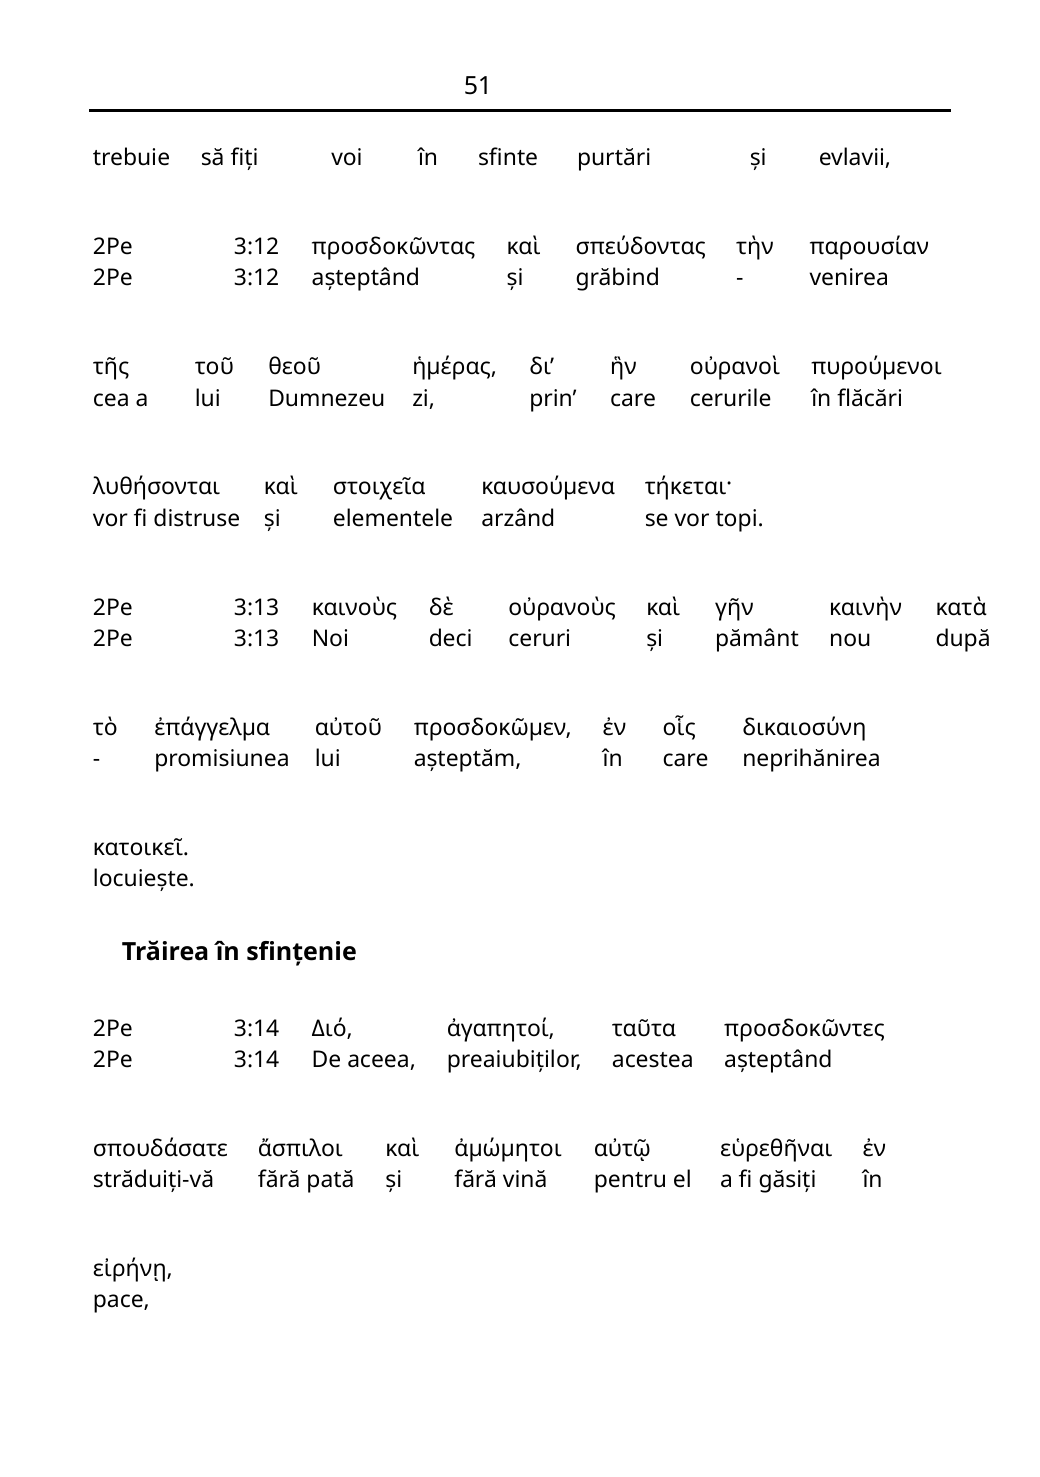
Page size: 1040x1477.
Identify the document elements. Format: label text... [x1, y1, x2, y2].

table_cell De aceea, [307, 1043, 442, 1074]
table_header [720, 981, 912, 1012]
table_cell σπεύδοντας [571, 230, 732, 261]
table_cell 2Pe [89, 261, 229, 293]
table_cell ἀμώμητοι [450, 1132, 589, 1163]
table_cell după [931, 622, 1020, 653]
subtitle Trăirea în sfințenie [92, 934, 948, 968]
table_header [525, 319, 606, 350]
table_cell purtări [573, 141, 745, 172]
table_header [190, 319, 264, 350]
table_cell αὐτῷ [590, 1132, 716, 1163]
table_header [523, 1341, 658, 1372]
table_header [230, 981, 307, 1012]
table_header [307, 1341, 376, 1372]
table_cell nou [825, 622, 931, 653]
table_header [409, 679, 598, 711]
table_cell γῆν [711, 590, 825, 622]
table_cell ἄσπιλοι [254, 1132, 381, 1163]
table_cell Noi [308, 622, 424, 653]
table_cell τὸ [89, 711, 150, 742]
table_cell 3:14 [230, 1043, 307, 1074]
table_header [450, 1341, 523, 1372]
table_cell καινὴν [825, 590, 931, 622]
table_header [307, 199, 502, 230]
table_header [658, 1341, 757, 1372]
table_cell se vor topi. [640, 502, 787, 533]
table_cell fără pată [254, 1163, 381, 1194]
table_header [931, 559, 1020, 590]
table_cell οὐρανοὶ [685, 350, 807, 381]
table_cell străduiți-vă [89, 1163, 253, 1194]
table_cell pământ [711, 622, 825, 653]
table_header [150, 679, 310, 711]
table_cell care [658, 742, 738, 773]
table_cell 2Pe [89, 230, 229, 261]
table_header [858, 1101, 918, 1132]
table_header [571, 199, 732, 230]
table_header [598, 679, 658, 711]
table_cell evlavii, [814, 141, 961, 172]
table_cell προσδοκῶντες [720, 1012, 912, 1043]
table_cell sfinte [474, 141, 573, 172]
table_cell lui [310, 742, 409, 773]
table_header [230, 1341, 307, 1372]
table_cell δι’ [525, 350, 606, 381]
table_cell așteptând [720, 1043, 912, 1074]
table_header [805, 199, 954, 230]
table_cell καινοὺς [308, 590, 424, 622]
table_header [590, 1101, 716, 1132]
table_cell pace, [89, 1283, 199, 1314]
table_header [757, 1341, 979, 1372]
table_header [711, 559, 825, 590]
table_cell καὶ [381, 1132, 450, 1163]
table_cell κατοικεῖ. [89, 831, 219, 862]
table_cell cea a [89, 381, 190, 413]
table_header [89, 199, 229, 230]
table_cell στοιχεῖα [329, 470, 477, 502]
table_cell ταῦτα [608, 1012, 720, 1043]
table_cell οὐρανοὺς [504, 590, 642, 622]
table_header [308, 559, 424, 590]
table_cell παρουσίαν [805, 230, 954, 261]
table_cell în flăcări [807, 381, 964, 413]
table_cell εἰρήνῃ, [89, 1252, 199, 1283]
table_cell εὑρεθῆναι [716, 1132, 858, 1163]
table_cell prin’ [525, 381, 606, 413]
table_header [502, 199, 571, 230]
table_cell grăbind [571, 261, 732, 293]
table_cell ἐπάγγελμα [150, 711, 310, 742]
table_header [329, 439, 477, 470]
table_cell 3:13 [230, 622, 307, 653]
table_header [658, 679, 738, 711]
table_cell și [502, 261, 571, 293]
table_header [825, 559, 931, 590]
table_cell καὶ [260, 470, 328, 502]
table_header [260, 439, 328, 470]
table_cell τήκεται· [640, 470, 787, 502]
table_cell - [732, 261, 805, 293]
table_cell πυρούμενοι [807, 350, 964, 381]
table_cell ἀγαπητοί, [443, 1012, 607, 1043]
table_cell Διό, [307, 1012, 442, 1043]
table_header [89, 799, 219, 831]
table_header [89, 1341, 229, 1372]
table_header [450, 1101, 589, 1132]
table_header [408, 319, 525, 350]
table_header [443, 981, 607, 1012]
table_header [89, 439, 259, 470]
table_cell καὶ [502, 230, 571, 261]
table_cell și [745, 141, 814, 172]
table_header [89, 679, 150, 711]
table_cell pentru el [590, 1163, 716, 1194]
table_header [230, 559, 307, 590]
table_cell locuiește. [89, 862, 219, 893]
table_header [608, 981, 720, 1012]
table_cell 2Pe [89, 622, 229, 653]
table_cell zi, [408, 381, 525, 413]
table_header [310, 679, 409, 711]
table_header [424, 559, 504, 590]
table_cell în [414, 141, 474, 172]
table_cell 3:13 [230, 590, 307, 622]
table_cell fără vină [450, 1163, 589, 1194]
table_header [230, 199, 307, 230]
table_header [642, 559, 711, 590]
table_cell λυθήσονται [89, 470, 259, 502]
table_cell κατὰ [931, 590, 1020, 622]
table_cell așteptând [307, 261, 502, 293]
table_cell promisiunea [150, 742, 310, 773]
table_cell οἷς [658, 711, 738, 742]
table_cell αὐτοῦ [310, 711, 409, 742]
table_cell 3:14 [230, 1012, 307, 1043]
table_header [89, 1101, 253, 1132]
table_cell ἐν [858, 1132, 918, 1163]
table_cell ἐν [598, 711, 658, 742]
table_header [738, 679, 900, 711]
table_cell 2Pe [89, 1012, 229, 1043]
table_cell așteptăm, [409, 742, 598, 773]
table_cell în [598, 742, 658, 773]
table_cell cerurile [685, 381, 807, 413]
table_cell să fiți [196, 141, 327, 172]
table_cell 3:12 [230, 230, 307, 261]
table_cell și [260, 502, 328, 533]
table_cell προσδοκῶμεν, [409, 711, 598, 742]
table_cell neprihănirea [738, 742, 900, 773]
table_cell ἡμέρας, [408, 350, 525, 381]
table_header [89, 981, 229, 1012]
table_header [89, 1221, 199, 1252]
table_cell καὶ [642, 590, 711, 622]
table_cell acestea [608, 1043, 720, 1074]
table_cell Dumnezeu [264, 381, 408, 413]
table_header [640, 439, 787, 470]
table_cell τῆς [89, 350, 190, 381]
table_cell ceruri [504, 622, 642, 653]
table_cell și [381, 1163, 450, 1194]
table_header [716, 1101, 858, 1132]
table_header [307, 981, 442, 1012]
table_cell arzând [477, 502, 640, 533]
table_cell καυσούμενα [477, 470, 640, 502]
table_cell a fi găsiți [716, 1163, 858, 1194]
table_cell τὴν [732, 230, 805, 261]
table_cell și [642, 622, 711, 653]
table_header [732, 199, 805, 230]
table_cell în [858, 1163, 918, 1194]
table_cell lui [190, 381, 264, 413]
table_header [264, 319, 408, 350]
table_header [376, 1341, 450, 1372]
table_cell δικαιοσύνη [738, 711, 900, 742]
table_cell 2Pe [89, 590, 229, 622]
table_cell preaiubiților, [443, 1043, 607, 1074]
table_cell vor fi distruse [89, 502, 259, 533]
table_header [477, 439, 640, 470]
table_header [254, 1101, 381, 1132]
table_cell trebuie [89, 141, 196, 172]
table_cell τοῦ [190, 350, 264, 381]
table_header [89, 319, 190, 350]
table_cell care [606, 381, 685, 413]
table_cell voi [327, 141, 414, 172]
table_cell δὲ [424, 590, 504, 622]
table_header [89, 559, 229, 590]
table_header [381, 1101, 450, 1132]
table_header [606, 319, 685, 350]
table_header [504, 559, 642, 590]
table_cell προσδοκῶντας [307, 230, 502, 261]
table_cell ἣν [606, 350, 685, 381]
table_cell σπουδάσατε [89, 1132, 253, 1163]
table_cell 3:12 [230, 261, 307, 293]
table_header [807, 319, 964, 350]
table_cell - [89, 742, 150, 773]
table_header [685, 319, 807, 350]
table_cell deci [424, 622, 504, 653]
table_cell θεοῦ [264, 350, 408, 381]
table_cell 2Pe [89, 1043, 229, 1074]
table_cell elementele [329, 502, 477, 533]
table_cell venirea [805, 261, 954, 293]
